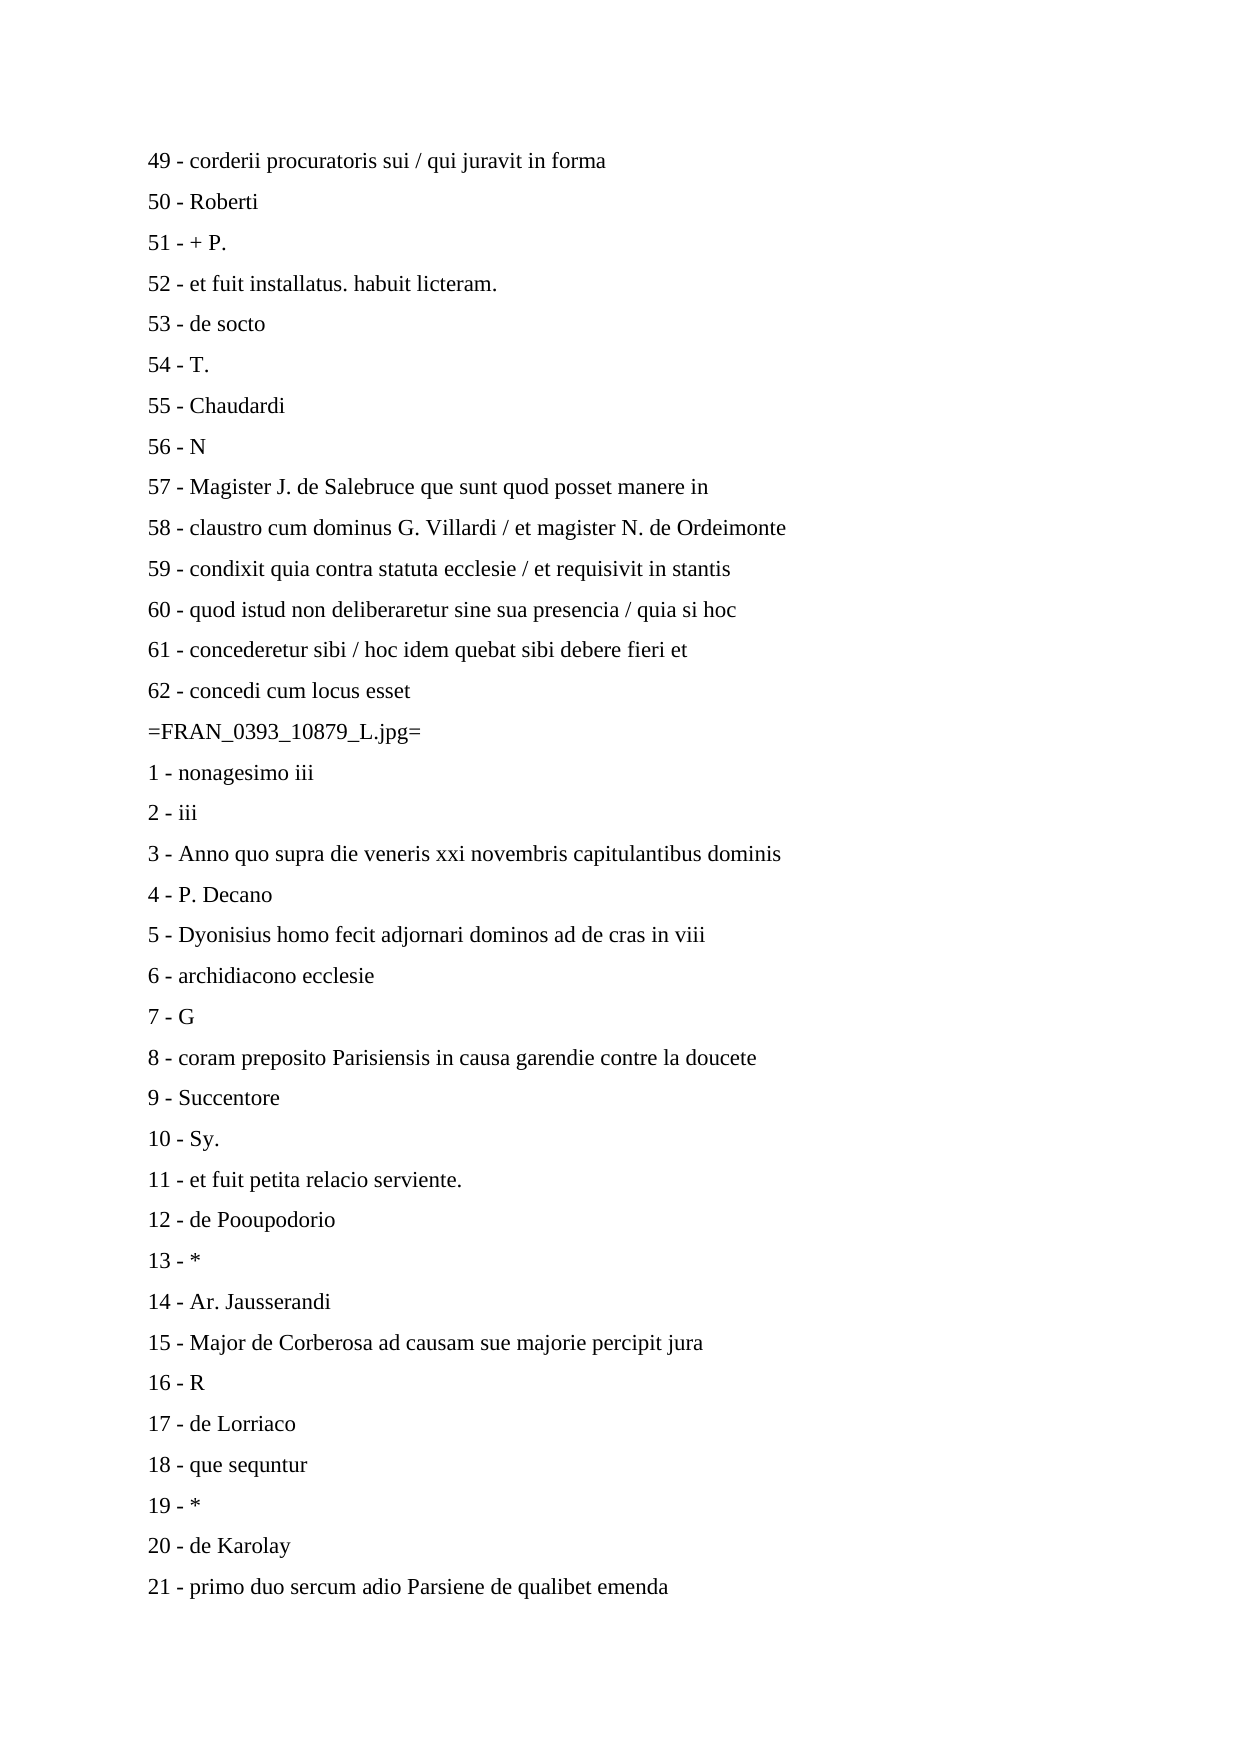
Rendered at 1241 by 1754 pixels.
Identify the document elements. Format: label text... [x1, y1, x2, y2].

text 9 - Succentore [148, 1084, 1093, 1111]
text 61 - concederetur sibi / hoc idem quebat sibi debere fieri et [148, 636, 1093, 663]
text 62 - concedi cum locus esset [148, 677, 1093, 703]
text 5 - Dyonisius homo fecit adjornari dominos ad de cras in viii [148, 921, 1093, 948]
text 21 - primo duo sercum adio Parsiene de qualibet emenda [148, 1573, 1093, 1599]
text 49 - corderii procuratoris sui / qui juravit in forma [148, 148, 1093, 174]
text 20 - de Karolay [148, 1532, 1093, 1559]
text 13 - * [148, 1247, 1093, 1274]
text 17 - de Lorriaco [148, 1410, 1093, 1437]
text 3 - Anno quo supra die veneris xxi novembris capitulantibus dominis [148, 840, 1093, 866]
text 16 - R [148, 1369, 1093, 1396]
text 56 - N [148, 433, 1093, 459]
text 15 - Major de Corberosa ad causam sue majorie percipit jura [148, 1329, 1093, 1355]
text 10 - Sy. [148, 1125, 1093, 1151]
text =FRAN_0393_10879_L.jpg= [148, 718, 1093, 744]
text 52 - et fuit installatus. habuit licteram. [148, 270, 1093, 296]
text 51 - + P. [148, 229, 1093, 255]
text 59 - condixit quia contra statuta ecclesie / et requisivit in stantis [148, 555, 1093, 581]
text 1 - nonagesimo iii [148, 758, 1093, 785]
text 14 - Ar. Jausserandi [148, 1288, 1093, 1314]
text 8 - coram preposito Parisiensis in causa garendie contre la doucete [148, 1044, 1093, 1070]
text 18 - que sequntur [148, 1451, 1093, 1477]
text 11 - et fuit petita relacio serviente. [148, 1166, 1093, 1192]
text 57 - Magister J. de Salebruce que sunt quod posset manere in [148, 473, 1093, 500]
text 60 - quod istud non deliberaretur sine sua presencia / quia si hoc [148, 596, 1093, 622]
text 58 - claustro cum dominus G. Villardi / et magister N. de Ordeimonte [148, 514, 1093, 541]
text 7 - G [148, 1003, 1093, 1029]
text 2 - iii [148, 799, 1093, 826]
text 6 - archidiacono ecclesie [148, 962, 1093, 988]
text 50 - Roberti [148, 188, 1093, 215]
text 54 - T. [148, 351, 1093, 378]
text 12 - de Pooupodorio [148, 1207, 1093, 1233]
text 4 - P. Decano [148, 881, 1093, 907]
text 19 - * [148, 1492, 1093, 1518]
text 55 - Chaudardi [148, 392, 1093, 418]
text 53 - de socto [148, 311, 1093, 337]
